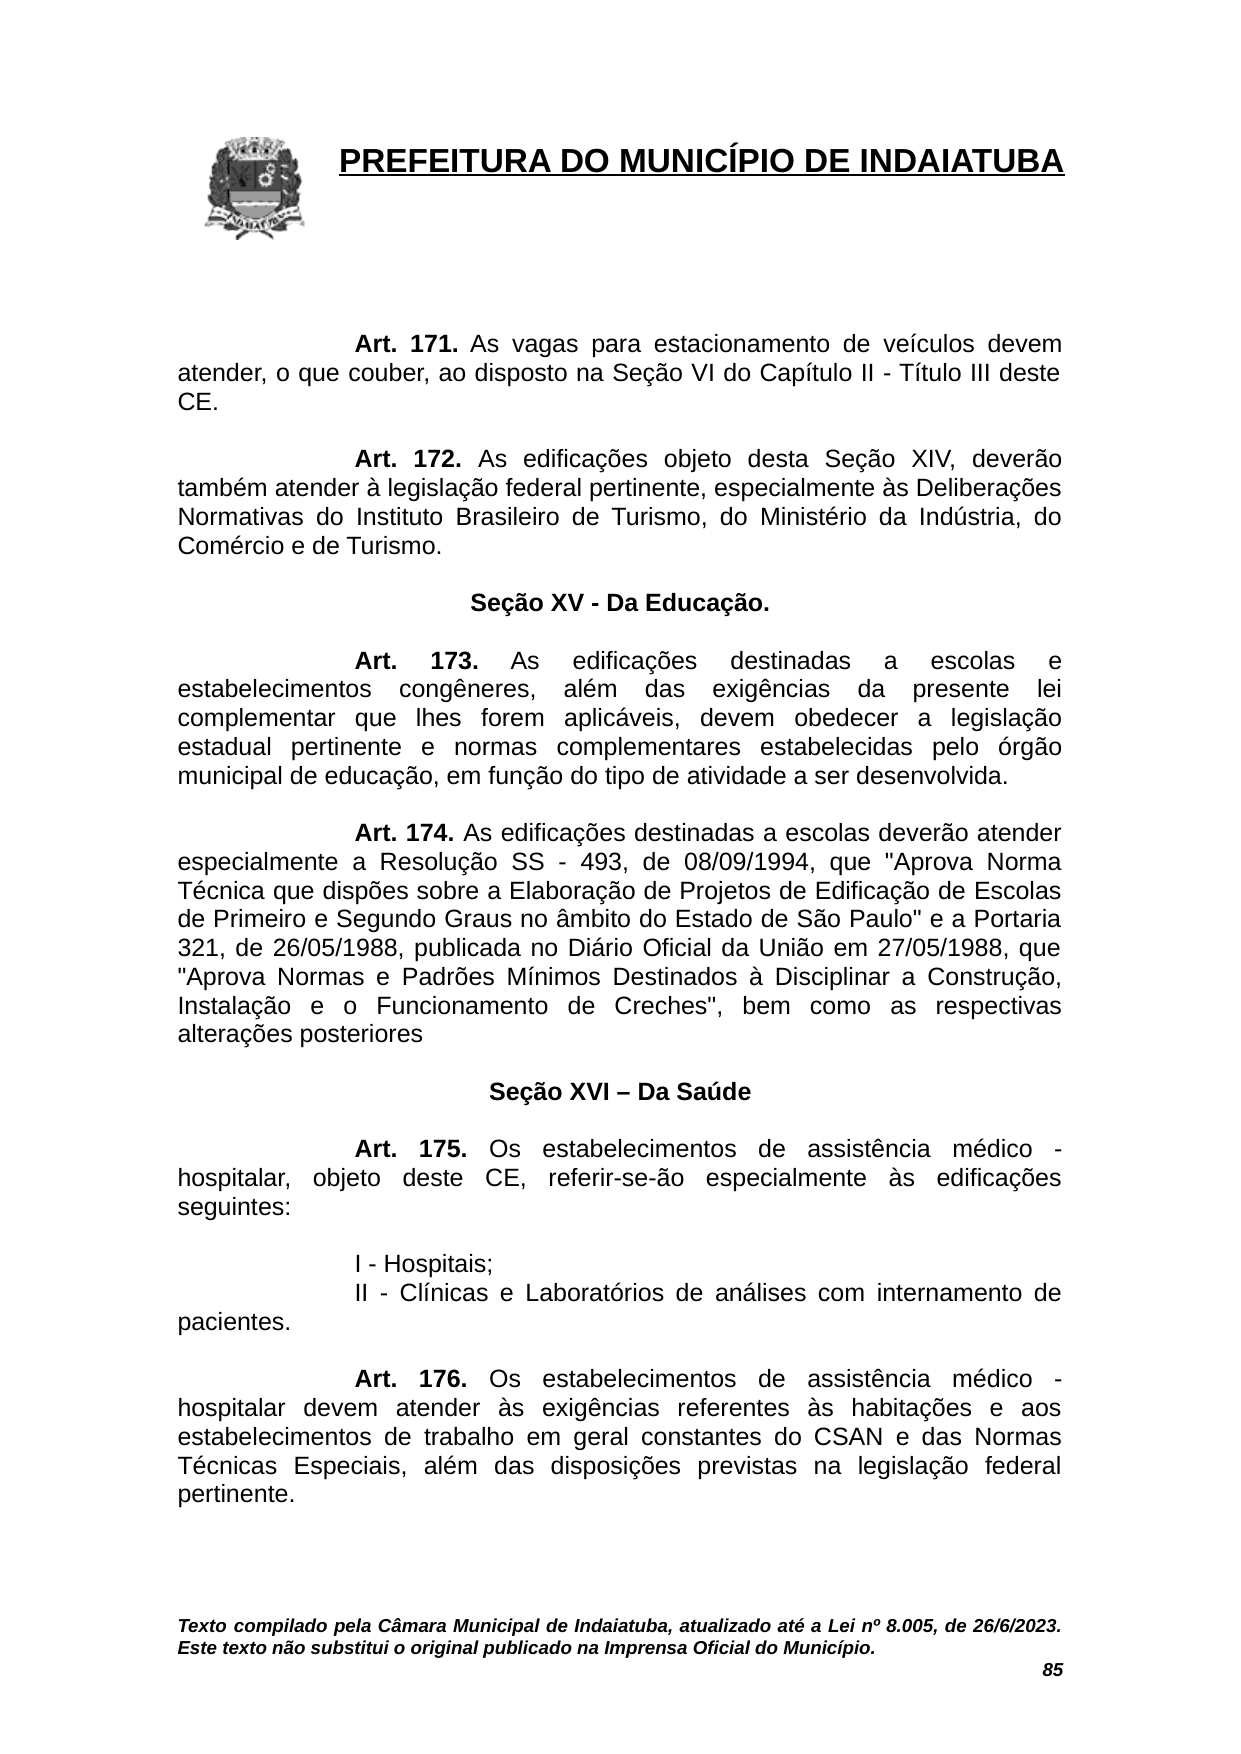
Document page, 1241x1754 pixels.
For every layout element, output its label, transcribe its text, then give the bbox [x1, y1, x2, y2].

text I - Hospitais; [177, 1249, 1063, 1278]
text Art. 172. As edificações objeto desta Seção XIV, deverão também atender à legislação federal pertinente, especialmente às Deliberações Normativas do Instituto Brasileiro de Turismo, do Ministério da Indústria, do Comércio e de Turismo. [177, 444, 1063, 559]
text Art. 174. As edificações destinadas a escolas deverão atender especialmente a Resolução SS - 493, de 08/09/1994, que "Aprova Norma Técnica que dispões sobre a Elaboração de Projetos de Edificação de Escolas de Primeiro e Segundo Graus no âmbito do Estado de São Paulo" e a Portaria 321, de 26/05/1988, publicada no Diário Oficial da União em 27/05/1988, que "Aprova Normas e Padrões Mínimos Destinados à Disciplinar a Construção, Instalação e o Funcionamento de Creches", bem como as respectivas alterações posteriores [177, 818, 1063, 1048]
text Art. 173. As edificações destinadas a escolas e estabelecimentos congêneres, além das exigências da presente lei complementar que lhes forem aplicáveis, devem obedecer a legislação estadual pertinente e normas complementares estabelecidas pelo órgão municipal de educação, em função do tipo de atividade a ser desenvolvida. [177, 646, 1063, 789]
text Seção XVI – Da Saúde [177, 1077, 1063, 1106]
text Seção XV - Da Educação. [177, 588, 1063, 617]
text Art. 171. As vagas para estacionamento de veículos devem atender, o que couber, ao disposto na Seção VI do Capítulo II - Título III deste CE. [177, 329, 1063, 416]
text II - Clínicas e Laboratórios de análises com internamento de pacientes. [177, 1278, 1063, 1336]
text Art. 176. Os estabelecimentos de assistência médico - hospitalar devem atender às exigências referentes às habitações e aos estabelecimentos de trabalho em geral constantes do CSAN e das Normas Técnicas Especiais, além das disposições previstas na legislação federal pertinente. [177, 1364, 1063, 1508]
text Art. 175. Os estabelecimentos de assistência médico - hospitalar, objeto deste CE, referir-se-ão especialmente às edificações seguintes: [177, 1134, 1063, 1221]
